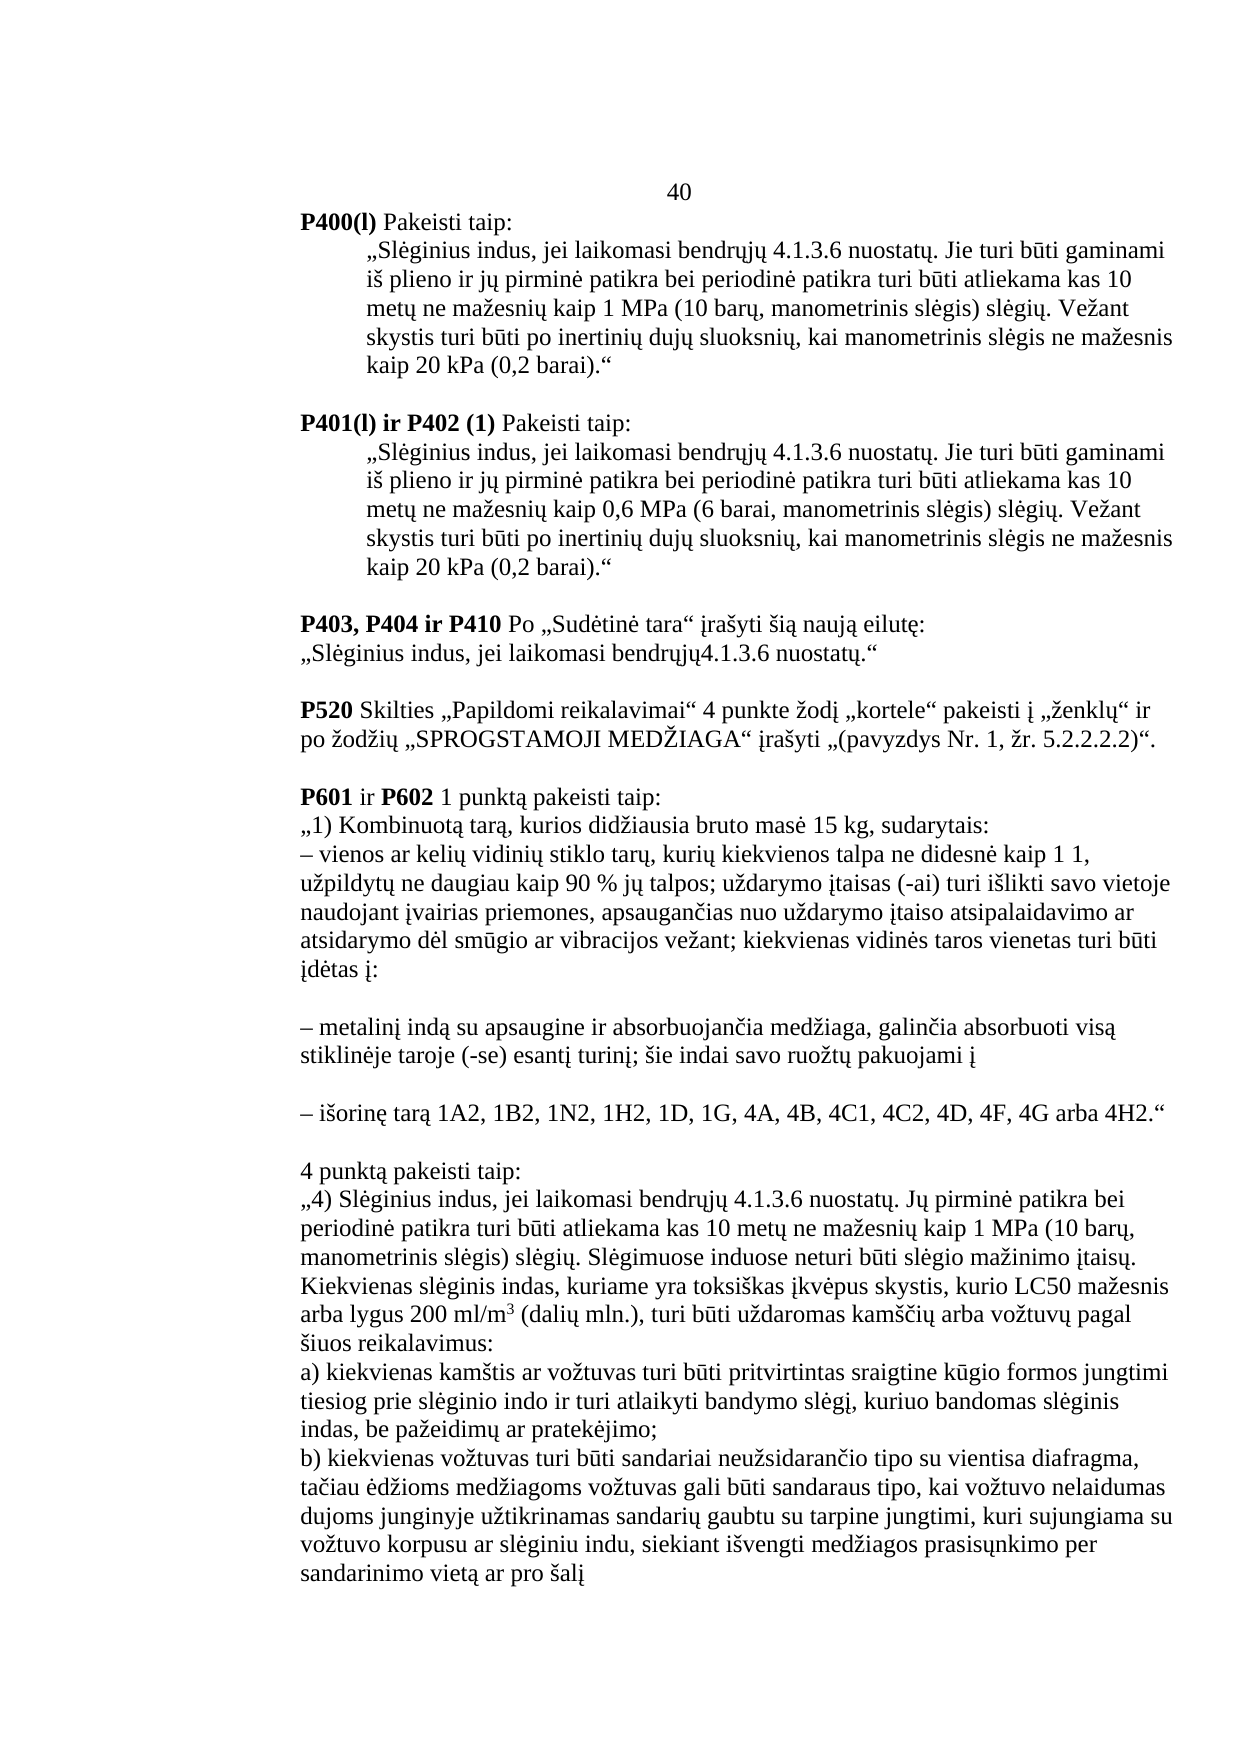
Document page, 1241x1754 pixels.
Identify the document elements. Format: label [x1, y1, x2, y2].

table_cell [177, 523, 181, 552]
table_cell [177, 609, 296, 1587]
table_cell [177, 494, 181, 523]
table_cell [292, 408, 296, 437]
table_cell [358, 494, 362, 523]
table_cell [296, 667, 300, 695]
table_cell [177, 580, 181, 609]
table_cell [1177, 667, 1181, 695]
table_cell [177, 408, 181, 437]
table_cell [358, 293, 362, 322]
table_cell [358, 235, 362, 264]
table_cell [177, 264, 181, 293]
table_cell [292, 207, 296, 235]
table_cell [177, 552, 181, 580]
table_cell [358, 379, 362, 408]
table_cell [296, 753, 300, 782]
table_cell [1177, 379, 1181, 408]
table_cell [362, 379, 366, 408]
table_cell [358, 552, 362, 580]
table_cell [362, 580, 366, 609]
table_cell [296, 1127, 300, 1156]
table_cell [177, 437, 181, 465]
table_cell [1177, 1127, 1181, 1156]
table_cell [296, 983, 300, 1012]
table_cell [177, 465, 181, 494]
table_cell [358, 322, 362, 350]
table_cell [1177, 1070, 1181, 1098]
table_cell [177, 293, 181, 322]
table_cell [358, 580, 362, 609]
table_cell [358, 264, 362, 293]
table_cell [358, 465, 362, 494]
table_cell [177, 235, 181, 264]
table_cell [1177, 580, 1181, 609]
table_cell [177, 207, 181, 235]
table_cell [358, 350, 362, 379]
table_cell [177, 350, 181, 379]
table_cell [1177, 983, 1181, 1012]
table_cell [1177, 753, 1181, 782]
table_cell [296, 1070, 300, 1098]
table_cell [177, 379, 181, 408]
table_cell [358, 437, 362, 465]
table_cell [358, 523, 362, 552]
table_cell [177, 322, 181, 350]
